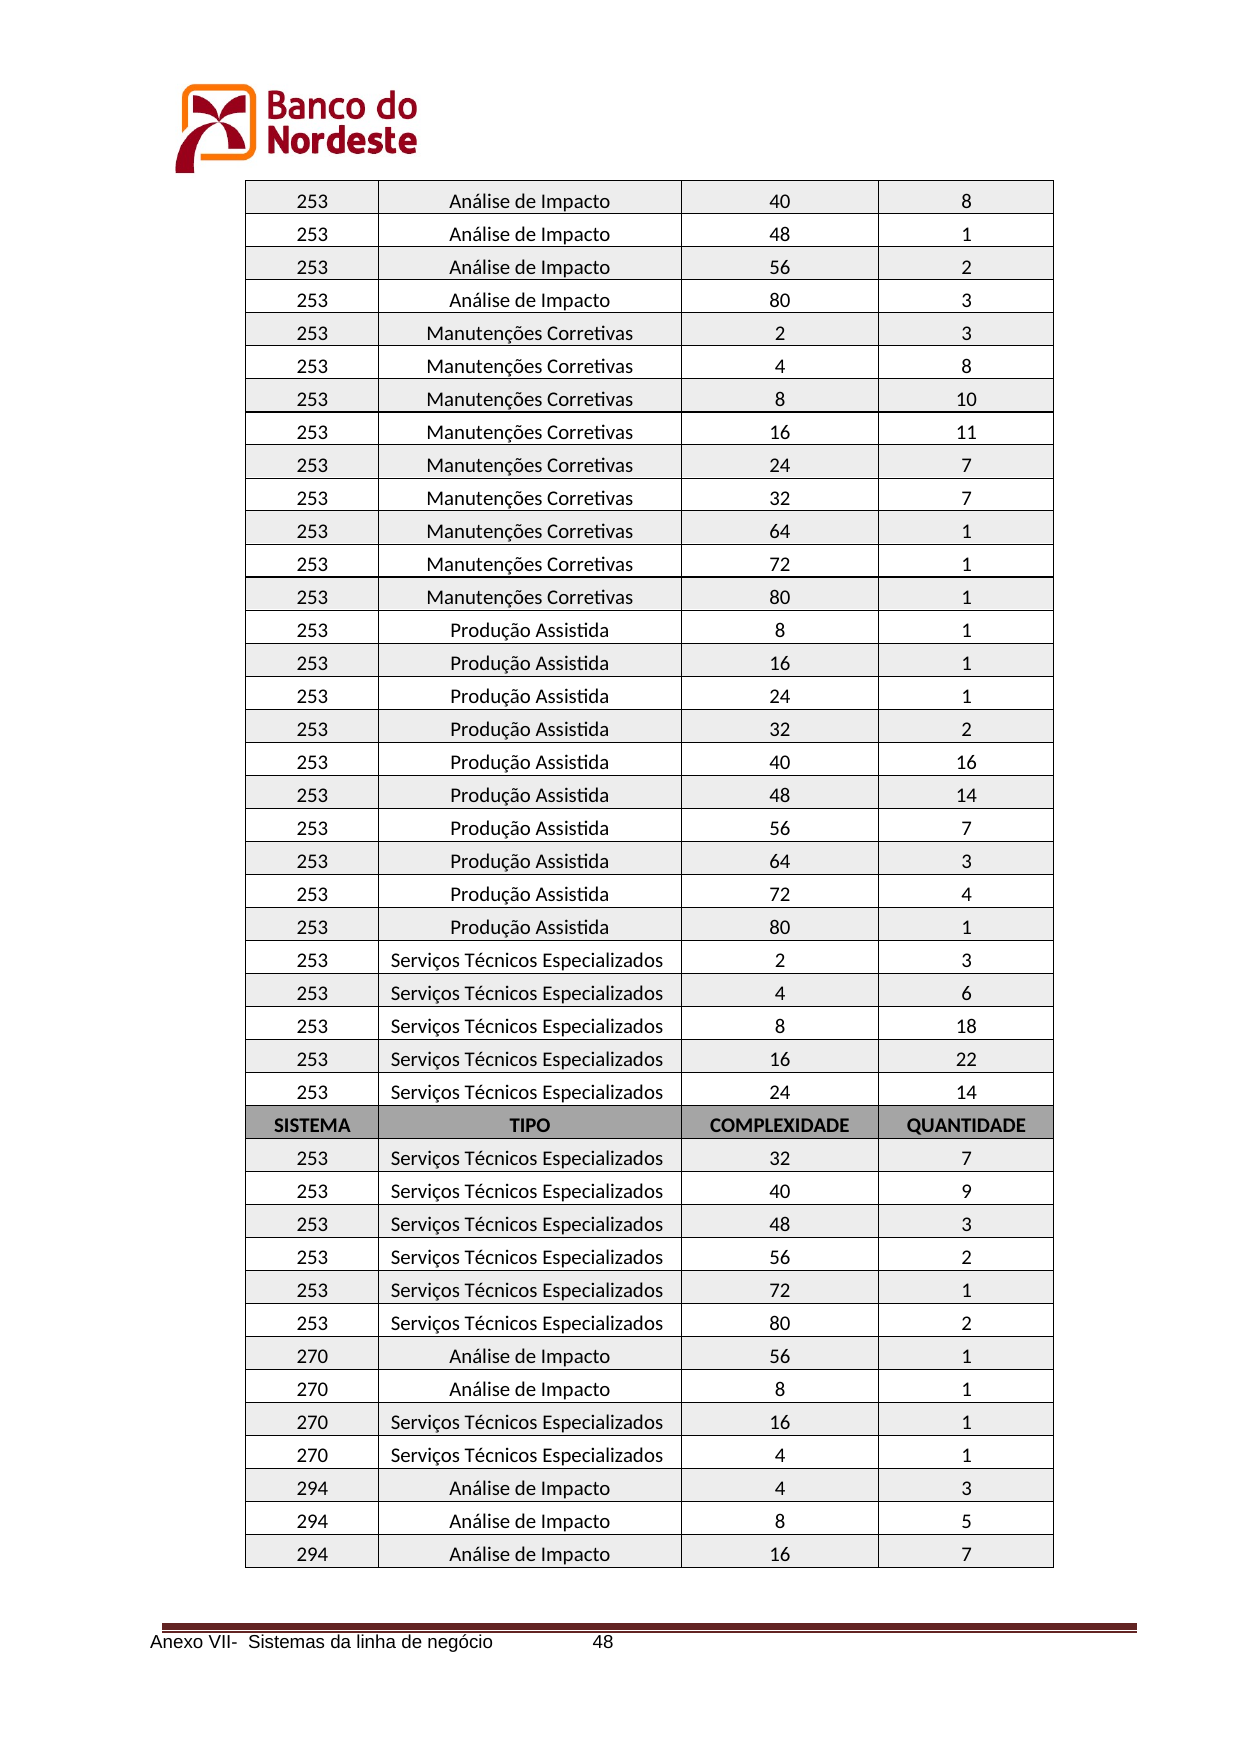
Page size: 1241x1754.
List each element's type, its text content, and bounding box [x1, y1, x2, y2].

table_cell 253 [246, 346, 378, 378]
table_cell Serviços Técnicos Especializados [379, 1304, 681, 1336]
table_cell 72 [682, 545, 878, 576]
table_cell 2 [682, 313, 878, 345]
table_cell 40 [682, 743, 878, 774]
table_cell Análise de Impacto [379, 181, 681, 213]
table_cell 2 [879, 710, 1053, 742]
table_cell 7 [879, 1535, 1053, 1567]
table_cell 16 [682, 644, 878, 676]
table_cell Manutenções Corretivas [379, 313, 681, 345]
table_cell 4 [682, 346, 878, 378]
table_cell 48 [682, 776, 878, 808]
table_cell 10 [879, 379, 1053, 411]
table_cell Produção Assistida [379, 644, 681, 676]
table_cell 24 [682, 1073, 878, 1105]
table_cell 3 [879, 1469, 1053, 1501]
table_cell 72 [682, 1271, 878, 1303]
table_cell Manutenções Corretivas [379, 578, 681, 609]
table_cell Serviços Técnicos Especializados [379, 1238, 681, 1270]
table_cell Serviços Técnicos Especializados [379, 1271, 681, 1303]
table_cell Serviços Técnicos Especializados [379, 1403, 681, 1435]
table_cell 1 [879, 1370, 1053, 1402]
table_cell 14 [879, 776, 1053, 808]
table_cell 253 [246, 445, 378, 477]
table_cell 253 [246, 842, 378, 874]
table_cell 3 [879, 280, 1053, 312]
table_cell 3 [879, 941, 1053, 973]
table_cell Análise de Impacto [379, 280, 681, 312]
table_cell 56 [682, 809, 878, 841]
table_cell Produção Assistida [379, 842, 681, 874]
table_cell 1 [879, 1271, 1053, 1303]
table_cell 64 [682, 511, 878, 543]
table_cell Manutenções Corretivas [379, 346, 681, 378]
table_cell 40 [682, 1172, 878, 1204]
table_cell Serviços Técnicos Especializados [379, 1172, 681, 1204]
table_cell 72 [682, 875, 878, 907]
table_cell 3 [879, 1205, 1053, 1237]
table_cell 4 [879, 875, 1053, 907]
table_cell Produção Assistida [379, 809, 681, 841]
table_cell Produção Assistida [379, 743, 681, 774]
table_cell 24 [682, 445, 878, 477]
table_cell 253 [246, 974, 378, 1006]
table_cell 56 [682, 247, 878, 279]
table_cell Serviços Técnicos Especializados [379, 1205, 681, 1237]
table_cell 56 [682, 1238, 878, 1270]
table_cell 4 [682, 1469, 878, 1501]
table_cell 294 [246, 1502, 378, 1534]
table_cell Produção Assistida [379, 908, 681, 940]
table_cell Análise de Impacto [379, 1469, 681, 1501]
table_cell 270 [246, 1403, 378, 1435]
table_cell 1 [879, 908, 1053, 940]
table_cell 270 [246, 1370, 378, 1402]
table_cell 253 [246, 1139, 378, 1171]
table_cell 253 [246, 776, 378, 808]
table_cell 80 [682, 578, 878, 609]
table_cell 4 [682, 974, 878, 1006]
table_cell 253 [246, 413, 378, 444]
table_cell Produção Assistida [379, 875, 681, 907]
table_cell 7 [879, 1139, 1053, 1171]
table_cell 294 [246, 1535, 378, 1567]
table_cell 8 [879, 181, 1053, 213]
table_cell 253 [246, 1172, 378, 1204]
table_cell 253 [246, 809, 378, 841]
table_cell 253 [246, 511, 378, 543]
table_cell Produção Assistida [379, 677, 681, 708]
table_cell 22 [879, 1040, 1053, 1072]
table_cell 1 [879, 677, 1053, 708]
table_cell 64 [682, 842, 878, 874]
table_cell 1 [879, 545, 1053, 576]
table_cell Análise de Impacto [379, 1535, 681, 1567]
table_cell 1 [879, 644, 1053, 676]
table_cell 4 [682, 1436, 878, 1468]
picture [165, 73, 424, 181]
table_cell 253 [246, 1271, 378, 1303]
table_cell 253 [246, 1238, 378, 1270]
table_cell 2 [879, 1304, 1053, 1336]
table_cell 270 [246, 1436, 378, 1468]
table_cell 32 [682, 1139, 878, 1171]
table_cell 8 [682, 611, 878, 642]
table_cell SISTEMA [246, 1106, 378, 1138]
table_cell 2 [879, 1238, 1053, 1270]
table_cell 2 [682, 941, 878, 973]
table_cell Manutenções Corretivas [379, 379, 681, 411]
table_cell Serviços Técnicos Especializados [379, 1007, 681, 1039]
table_cell 253 [246, 941, 378, 973]
table_cell Manutenções Corretivas [379, 545, 681, 576]
table_cell 7 [879, 809, 1053, 841]
table_cell 11 [879, 413, 1053, 444]
table_cell Produção Assistida [379, 776, 681, 808]
table_cell Serviços Técnicos Especializados [379, 1073, 681, 1105]
table_cell 8 [682, 1007, 878, 1039]
table_cell Serviços Técnicos Especializados [379, 974, 681, 1006]
table_cell 48 [682, 214, 878, 246]
table_cell 16 [682, 413, 878, 444]
table_cell 253 [246, 1040, 378, 1072]
table_cell Análise de Impacto [379, 1337, 681, 1369]
table_cell 2 [879, 247, 1053, 279]
table_cell Serviços Técnicos Especializados [379, 1040, 681, 1072]
table_cell 40 [682, 181, 878, 213]
table_cell Análise de Impacto [379, 1370, 681, 1402]
table_cell COMPLEXIDADE [682, 1106, 878, 1138]
table_cell 253 [246, 677, 378, 708]
table_cell Manutenções Corretivas [379, 511, 681, 543]
table_cell 253 [246, 710, 378, 742]
table_cell 8 [682, 1502, 878, 1534]
table_cell 16 [682, 1403, 878, 1435]
table_cell Produção Assistida [379, 611, 681, 642]
table_cell 253 [246, 247, 378, 279]
table_cell 253 [246, 545, 378, 576]
table_cell 253 [246, 1007, 378, 1039]
table_cell 80 [682, 280, 878, 312]
table_cell 1 [879, 511, 1053, 543]
table_cell Produção Assistida [379, 710, 681, 742]
table_cell 8 [879, 346, 1053, 378]
table_cell 253 [246, 644, 378, 676]
table_cell 16 [879, 743, 1053, 774]
table_cell QUANTIDADE [879, 1106, 1053, 1138]
table_cell 32 [682, 479, 878, 510]
table_cell 294 [246, 1469, 378, 1501]
table_cell 270 [246, 1337, 378, 1369]
table_cell 18 [879, 1007, 1053, 1039]
table_cell 253 [246, 578, 378, 609]
table_cell 7 [879, 479, 1053, 510]
table_cell 80 [682, 1304, 878, 1336]
table_cell 6 [879, 974, 1053, 1006]
table_cell 48 [682, 1205, 878, 1237]
table_cell 253 [246, 611, 378, 642]
table_cell 253 [246, 1073, 378, 1105]
table_cell 3 [879, 313, 1053, 345]
table_cell Análise de Impacto [379, 1502, 681, 1534]
table_cell 14 [879, 1073, 1053, 1105]
table_cell 1 [879, 214, 1053, 246]
table_cell 9 [879, 1172, 1053, 1204]
table_cell Manutenções Corretivas [379, 479, 681, 510]
table_cell 1 [879, 578, 1053, 609]
table_cell 253 [246, 181, 378, 213]
table_cell 253 [246, 379, 378, 411]
table_cell 1 [879, 1337, 1053, 1369]
table_cell 32 [682, 710, 878, 742]
table_cell 253 [246, 743, 378, 774]
table_cell 253 [246, 1304, 378, 1336]
table_cell 253 [246, 875, 378, 907]
table_cell 7 [879, 445, 1053, 477]
table_cell 5 [879, 1502, 1053, 1534]
table_cell Análise de Impacto [379, 247, 681, 279]
table_cell Serviços Técnicos Especializados [379, 1139, 681, 1171]
table_cell 1 [879, 611, 1053, 642]
table_cell Serviços Técnicos Especializados [379, 1436, 681, 1468]
table_cell TIPO [379, 1106, 681, 1138]
table_cell Serviços Técnicos Especializados [379, 941, 681, 973]
table_cell 3 [879, 842, 1053, 874]
table_cell 253 [246, 214, 378, 246]
table_cell 56 [682, 1337, 878, 1369]
table_cell 8 [682, 379, 878, 411]
table_cell Análise de Impacto [379, 214, 681, 246]
table_cell 1 [879, 1436, 1053, 1468]
table_cell 253 [246, 313, 378, 345]
table_cell 253 [246, 908, 378, 940]
table_cell 1 [879, 1403, 1053, 1435]
table_cell Manutenções Corretivas [379, 445, 681, 477]
table_cell 253 [246, 280, 378, 312]
table_cell 253 [246, 479, 378, 510]
table_cell 24 [682, 677, 878, 708]
table_cell 253 [246, 1205, 378, 1237]
table_cell 16 [682, 1040, 878, 1072]
table_cell Manutenções Corretivas [379, 413, 681, 444]
table_cell 8 [682, 1370, 878, 1402]
table_cell 80 [682, 908, 878, 940]
table_cell 16 [682, 1535, 878, 1567]
